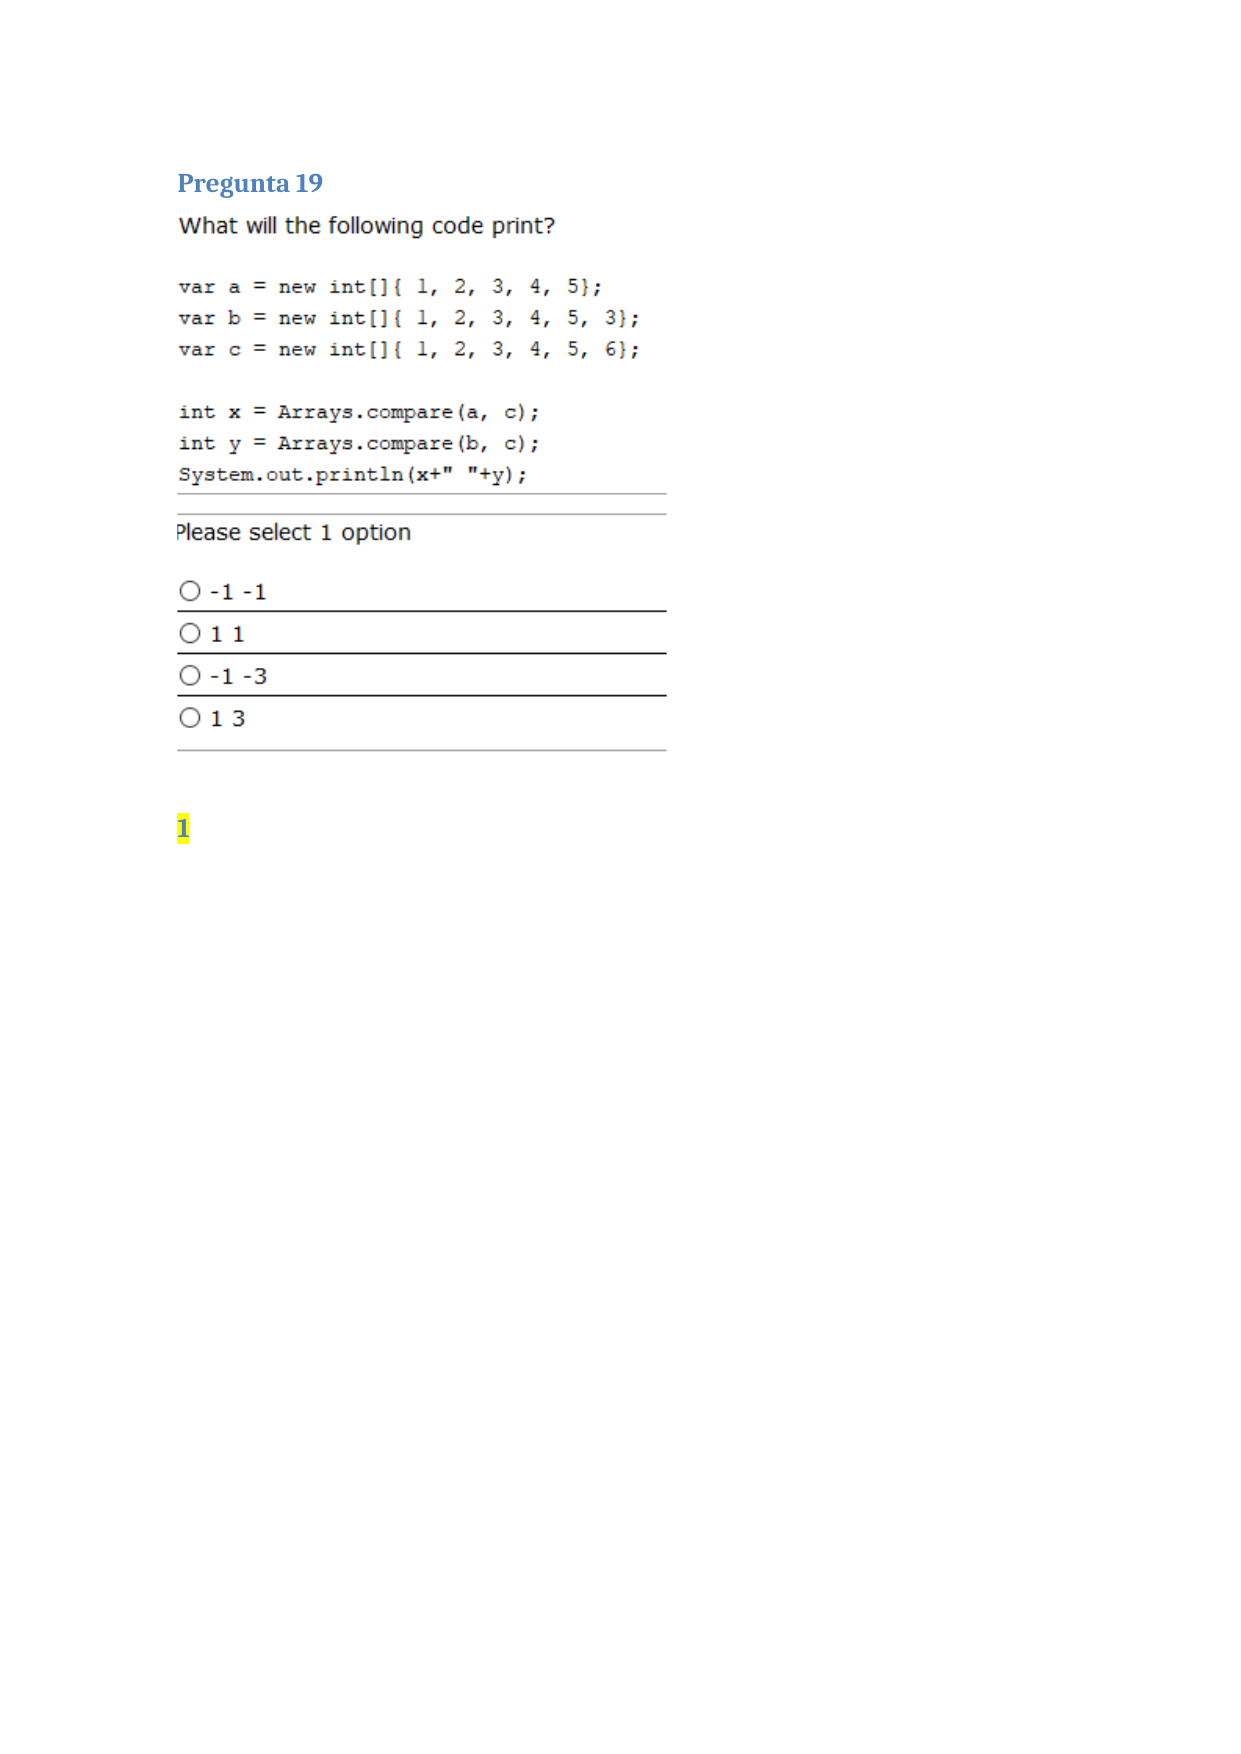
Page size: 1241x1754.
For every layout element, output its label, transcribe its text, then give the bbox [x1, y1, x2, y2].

text 1 [177, 813, 1063, 844]
subtitle Pregunta 19 [177, 168, 1063, 199]
picture [177, 204, 667, 789]
